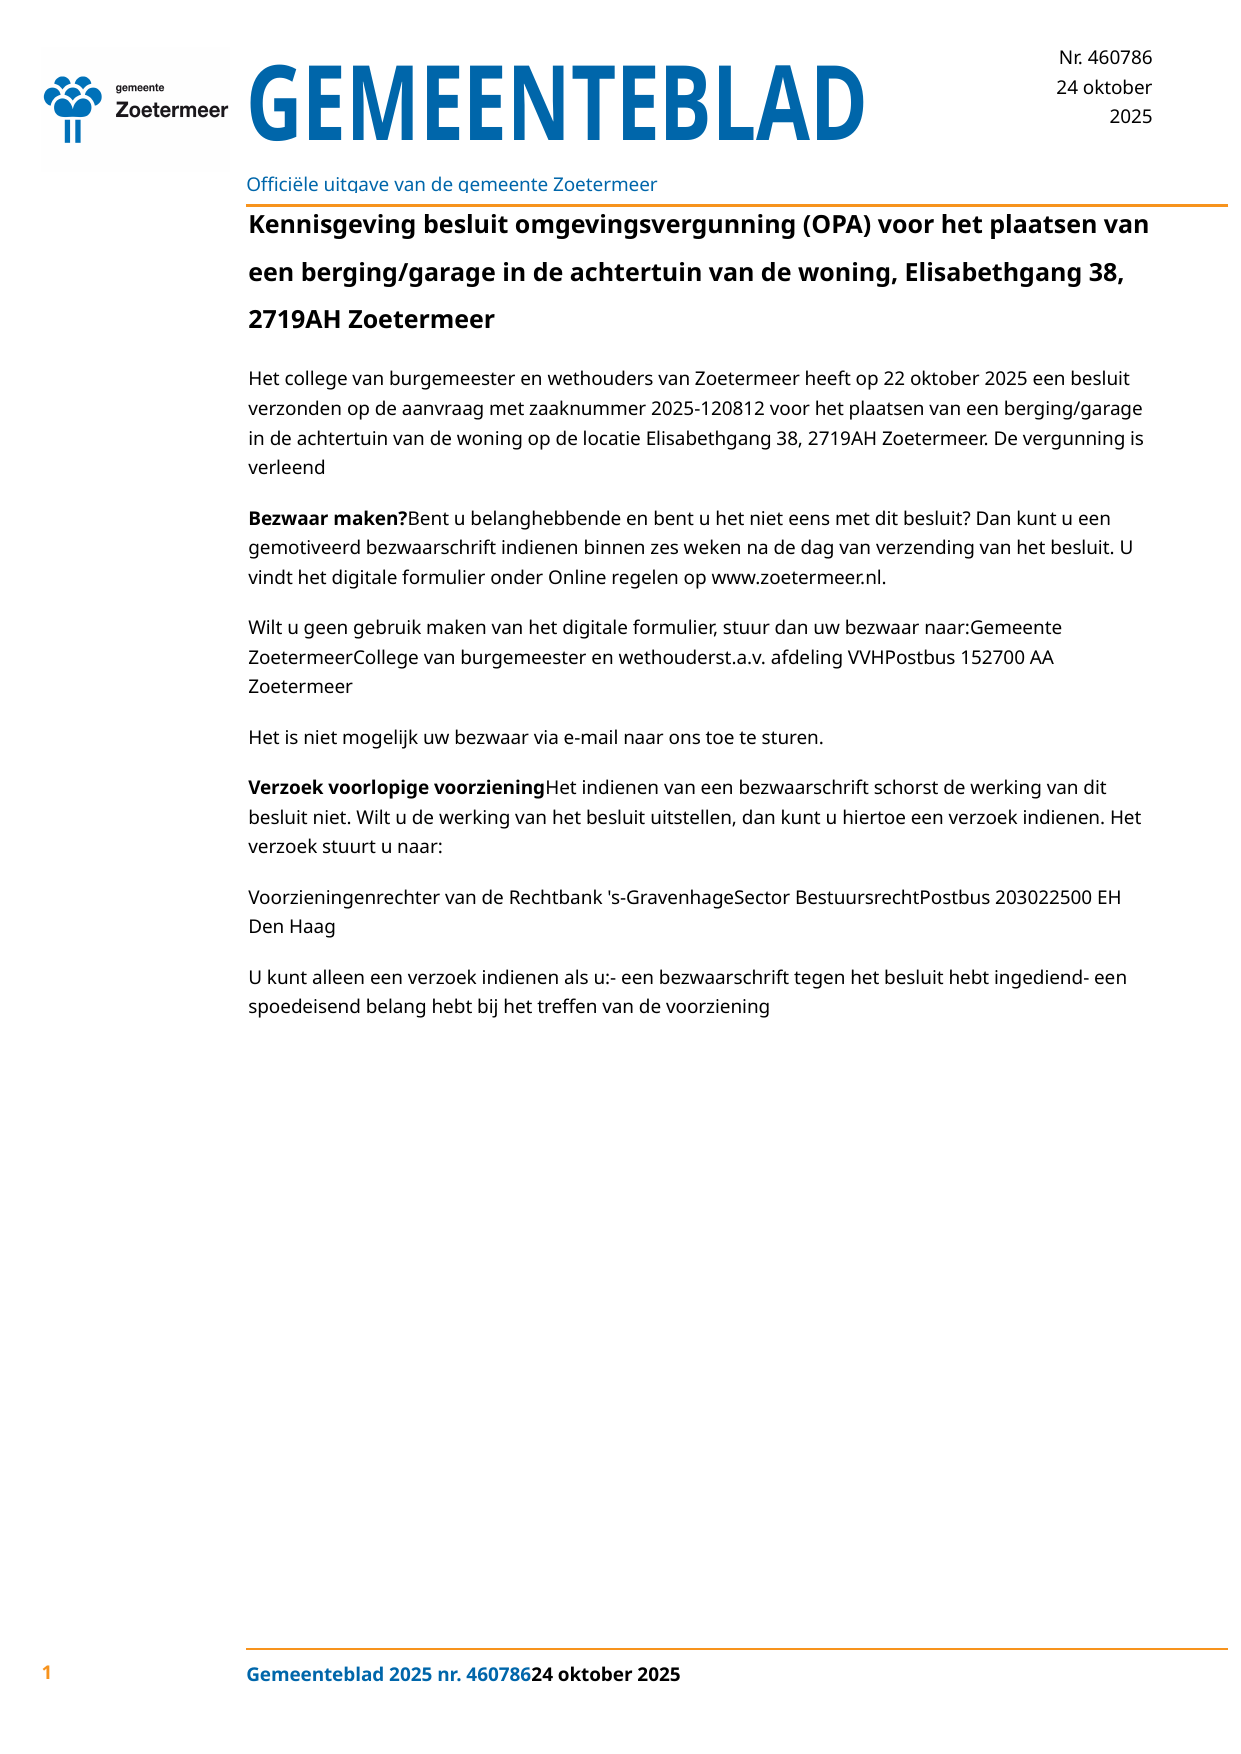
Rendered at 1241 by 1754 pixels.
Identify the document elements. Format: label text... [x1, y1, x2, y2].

text Wilt u geen gebruik maken van het digitale formulier, stuur dan uw bezwaar naar:Gemeente ZoetermeerCollege van burgemeester en wethouderst.a.v. afdeling VVHPostbus 152700 AA Zoetermeer [248, 614, 1152, 699]
picture [41, 47, 231, 172]
text Kennisgeving besluit omgevingsvergunning (OPA) voor het plaatsen van een berging/garage in de achtertuin van de woning, Elisabethgang 38, 2719AH Zoetermeer [248, 207, 1152, 336]
text Het is niet mogelijk uw bezwaar via e-mail naar ons toe te sturen. [248, 724, 1152, 749]
text Bezwaar maken?Bent u belanghebbende en bent u het niet eens met dit besluit? Dan kunt u een gemotiveerd bezwaarschrift indienen binnen zes weken na de dag van verzending van het besluit. U vindt het digitale formulier onder Online regelen op www.zoetermeer.nl. [248, 505, 1152, 589]
text Voorzieningenrechter van de Rechtbank 's-GravenhageSector BestuursrechtPostbus 203022500 EH Den Haag [248, 884, 1152, 939]
text U kunt alleen een verzoek indienen als u:- een bezwaarschrift tegen het besluit hebt ingediend- een spoedeisend belang hebt bij het treffen van de voorziening [248, 964, 1152, 1019]
text Verzoek voorlopige voorzieningHet indienen van een bezwaarschrift schorst de werking van dit besluit niet. Wilt u de werking van het besluit uitstellen, dan kunt u hiertoe een verzoek indienen. Het verzoek stuurt u naar: [248, 774, 1152, 859]
text Het college van burgemeester en wethouders van Zoetermeer heeft op 22 oktober 2025 een besluit verzonden op de aanvraag met zaaknummer 2025-120812 voor het plaatsen van een berging/garage in de achtertuin van de woning op de locatie Elisabethgang 38, 2719AH Zoetermeer. De vergunning is verleend [248, 366, 1152, 480]
